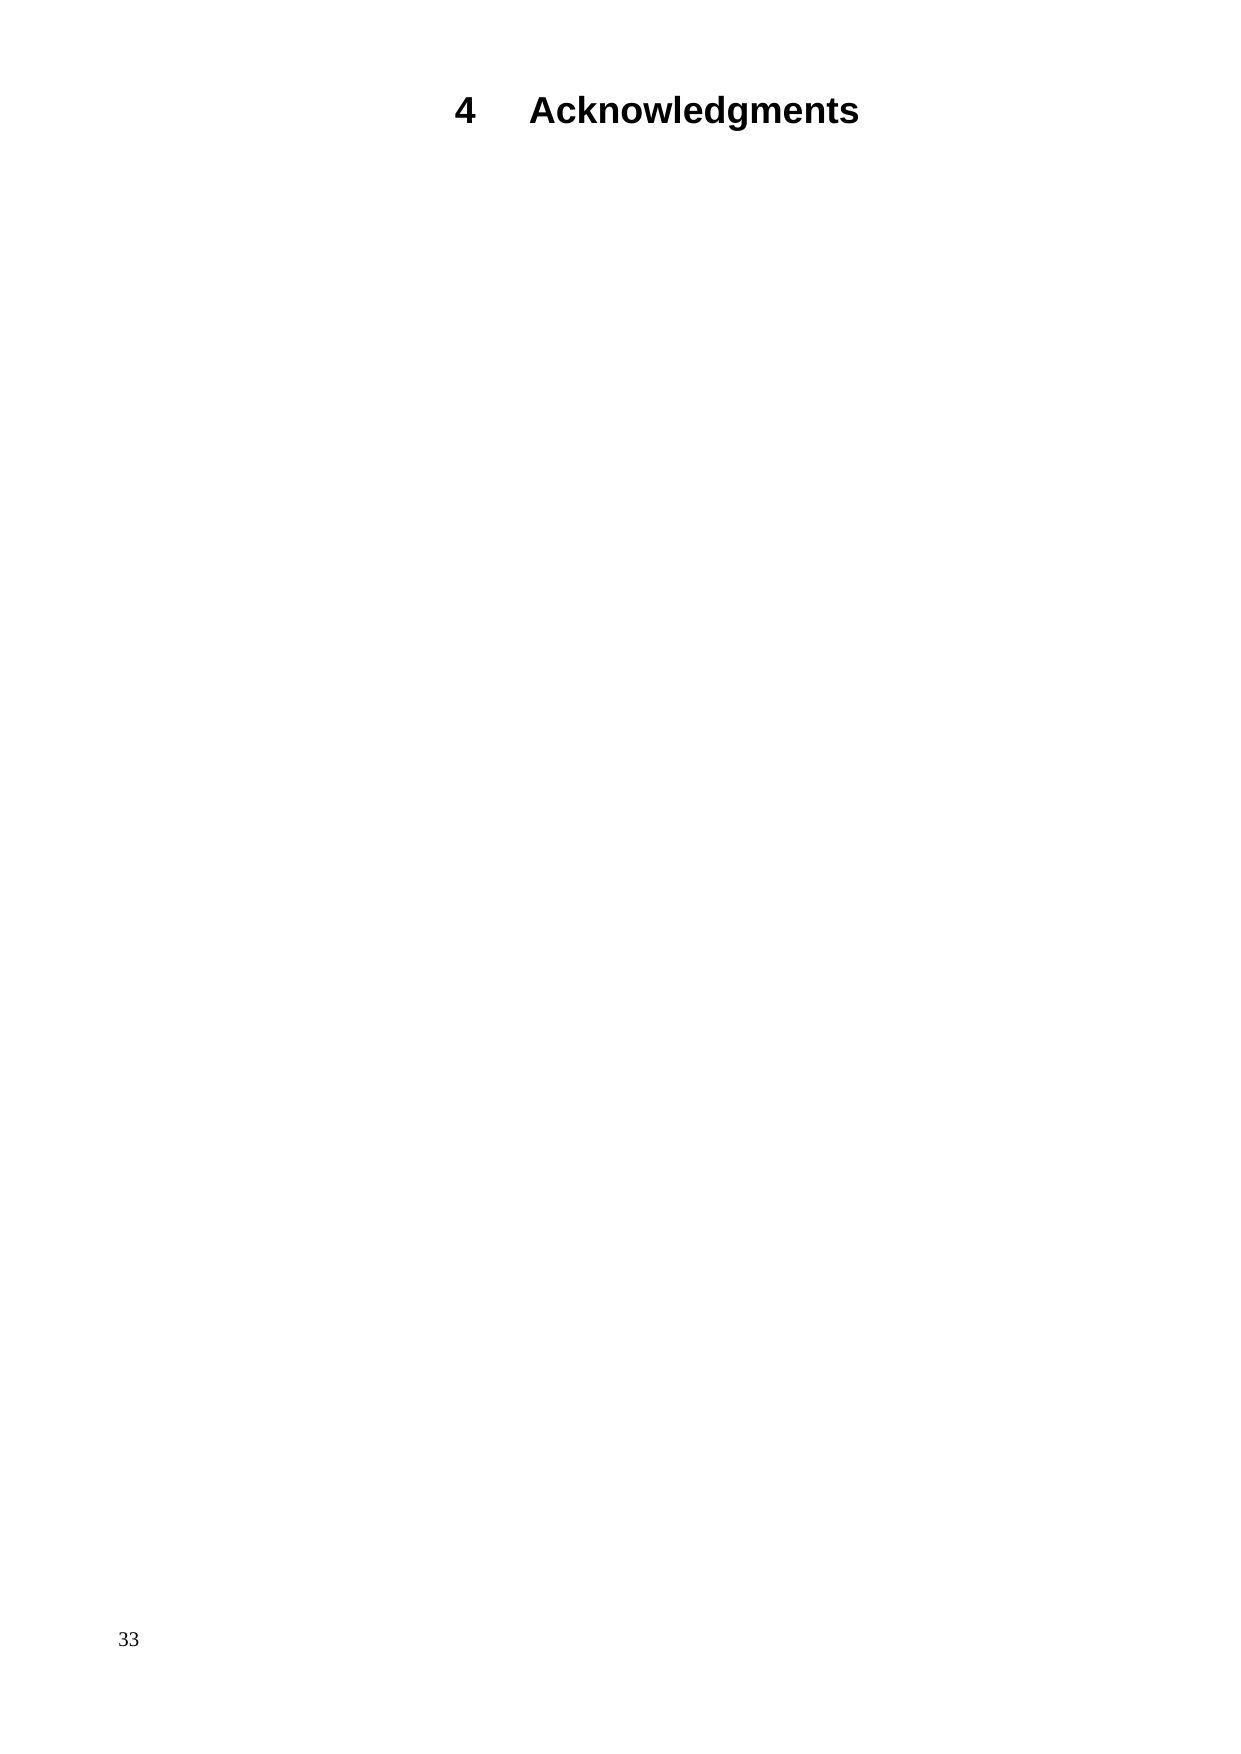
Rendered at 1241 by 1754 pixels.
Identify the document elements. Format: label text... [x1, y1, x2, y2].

subtitle Acknowledgments [118, 89, 1196, 132]
